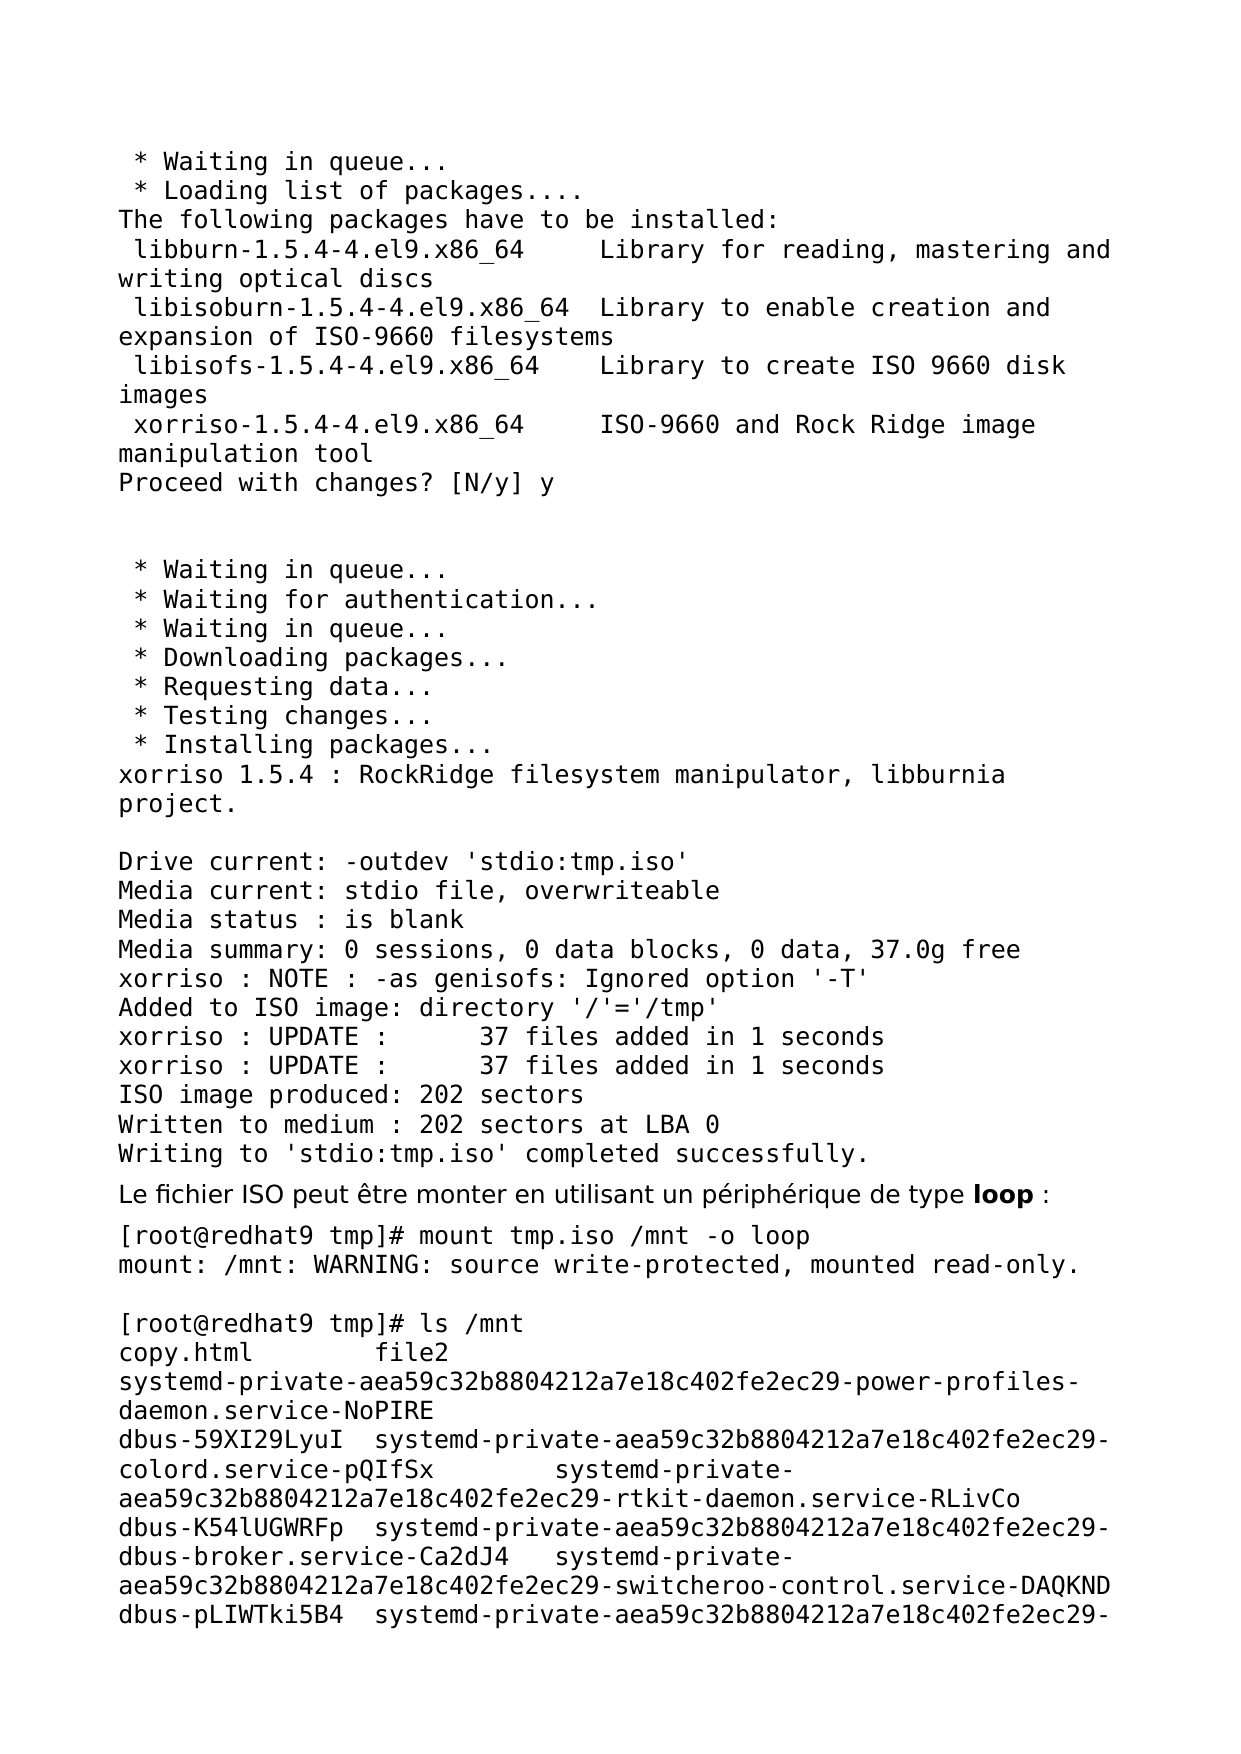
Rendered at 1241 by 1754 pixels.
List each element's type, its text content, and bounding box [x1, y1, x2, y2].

text Le fichier ISO peut être monter en utilisant un périphérique de type loop : [118, 1180, 1122, 1209]
text * Waiting in queue... * Loading list of packages.... The following packages have to be installed: libburn-1.5.4-4.el9.x86_64 Library for reading, mastering and writing optical discs libisoburn-1.5.4-4.el9.x86_64 Library to enable creation and expansion of ISO-9660 filesystems libisofs-1.5.4-4.el9.x86_64 Library to create ISO 9660 disk images xorriso-1.5.4-4.el9.x86_64 ISO-9660 and Rock Ridge image manipulation tool Proceed with changes? [N/y] y * Waiting in queue... * Waiting for authentication... * Waiting in queue... * Downloading packages... * Requesting data... * Testing changes... * Installing packages... xorriso 1.5.4 : RockRidge filesystem manipulator, libburnia project. Drive current: -outdev 'stdio:tmp.iso' Media current: stdio file, overwriteable Media status : is blank Media summary: 0 sessions, 0 data blocks, 0 data, 37.0g free xorriso : NOTE : -as genisofs: Ignored option '-T' Added to ISO image: directory '/'='/tmp' xorriso : UPDATE : 37 files added in 1 seconds xorriso : UPDATE : 37 files added in 1 seconds ISO image produced: 202 sectors Written to medium : 202 sectors at LBA 0 Writing to 'stdio:tmp.iso' completed successfully. [118, 118, 1122, 1168]
text [root@redhat9 tmp]# mount tmp.iso /mnt -o loop mount: /mnt: WARNING: source write-protected, mounted read-only. [root@redhat9 tmp]# ls /mnt copy.html file2 systemd-private-aea59c32b8804212a7e18c402fe2ec29-power-profiles-daemon.service-NoPIRE dbus-59XI29LyuI systemd-private-aea59c32b8804212a7e18c402fe2ec29-colord.service-pQIfSx systemd-private-aea59c32b8804212a7e18c402fe2ec29-rtkit-daemon.service-RLivCo dbus-K54lUGWRFp systemd-private-aea59c32b8804212a7e18c402fe2ec29-dbus-broker.service-Ca2dJ4 systemd-private-aea59c32b8804212a7e18c402fe2ec29-switcheroo-control.service-DAQKND dbus-pLIWTki5B4 systemd-private-aea59c32b8804212a7e18c402fe2ec29- [118, 1222, 1122, 1630]
